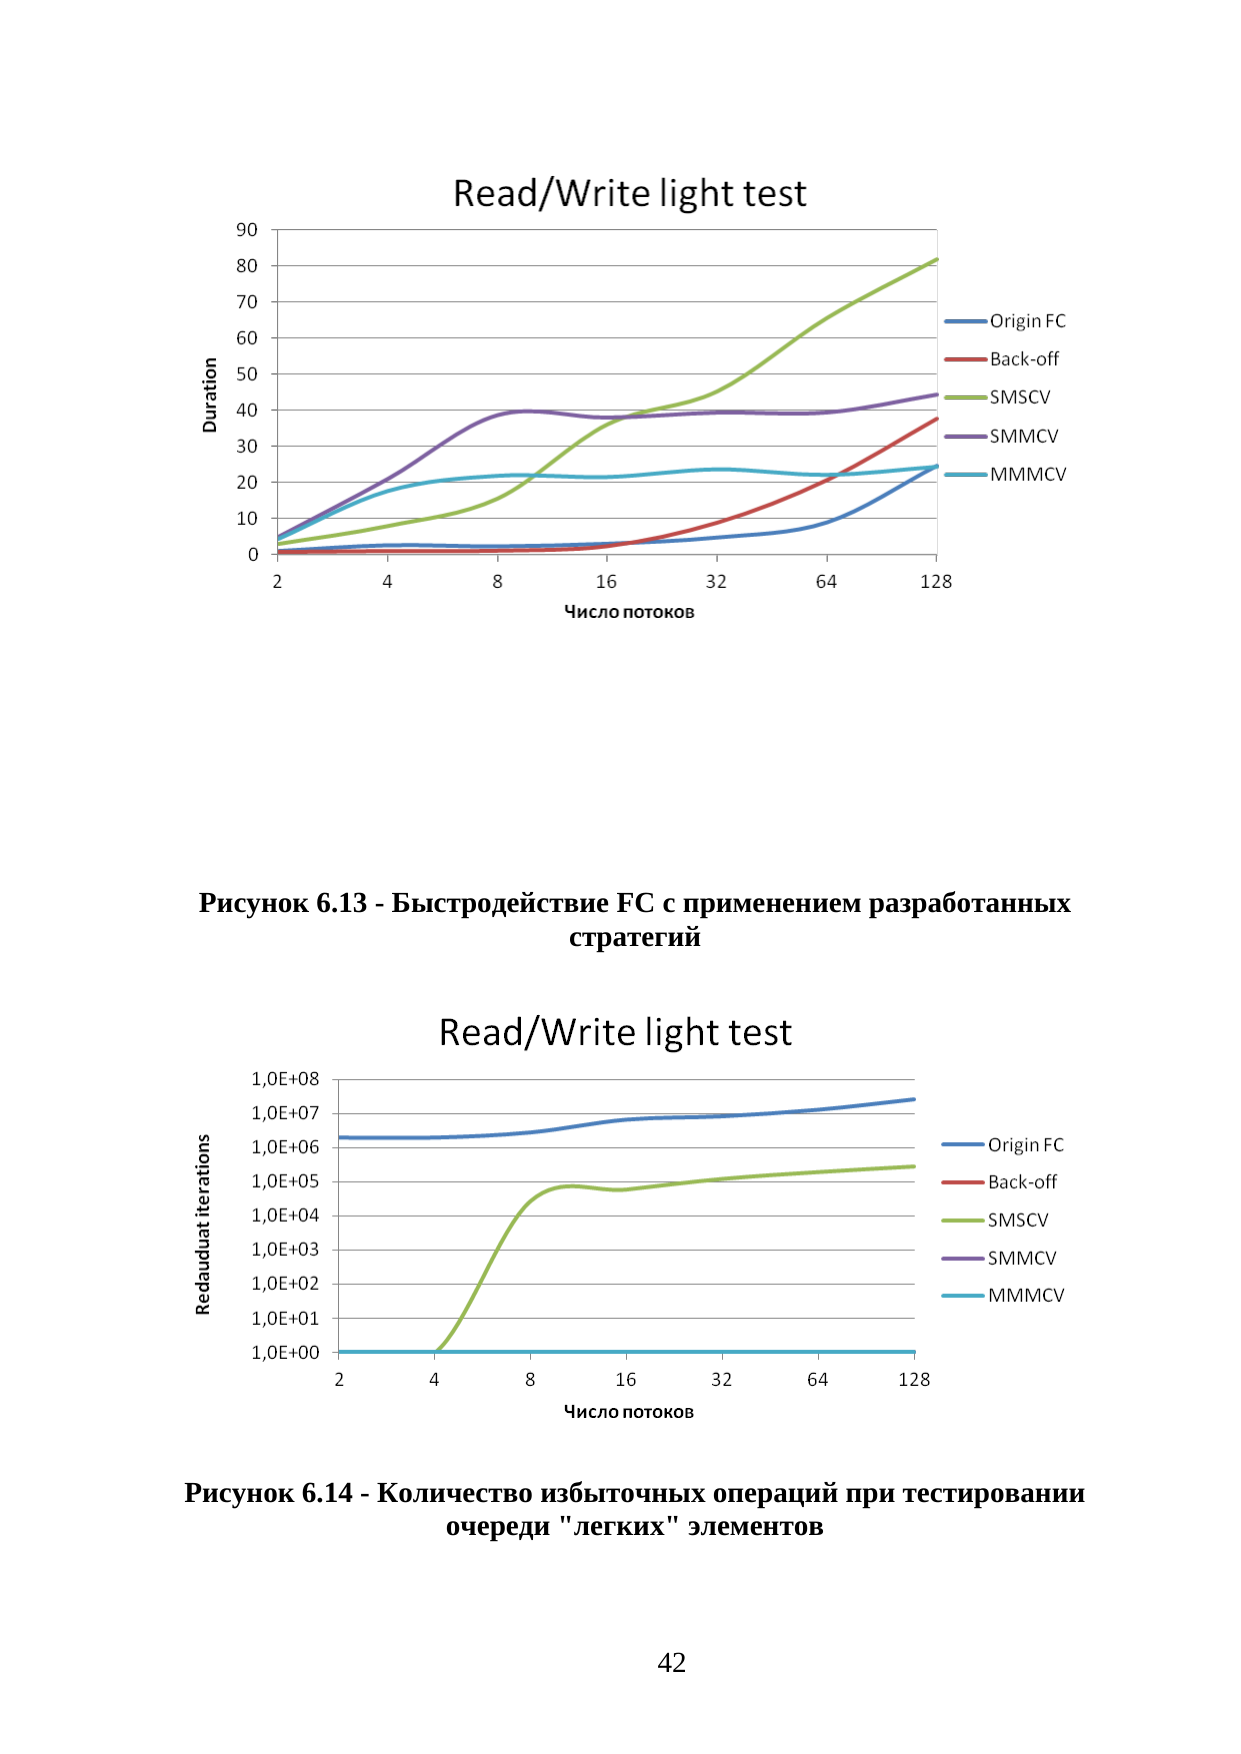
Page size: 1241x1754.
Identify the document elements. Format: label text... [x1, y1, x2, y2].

picture [193, 1001, 1064, 1431]
picture [202, 166, 1068, 626]
text Рисунок 6.13 - Быстродействие FC с применением разработанных стратегий [148, 886, 1122, 953]
text Рисунок 6.14 - Количество избыточных операций при тестировании очереди "легких" элементов [148, 1475, 1122, 1542]
